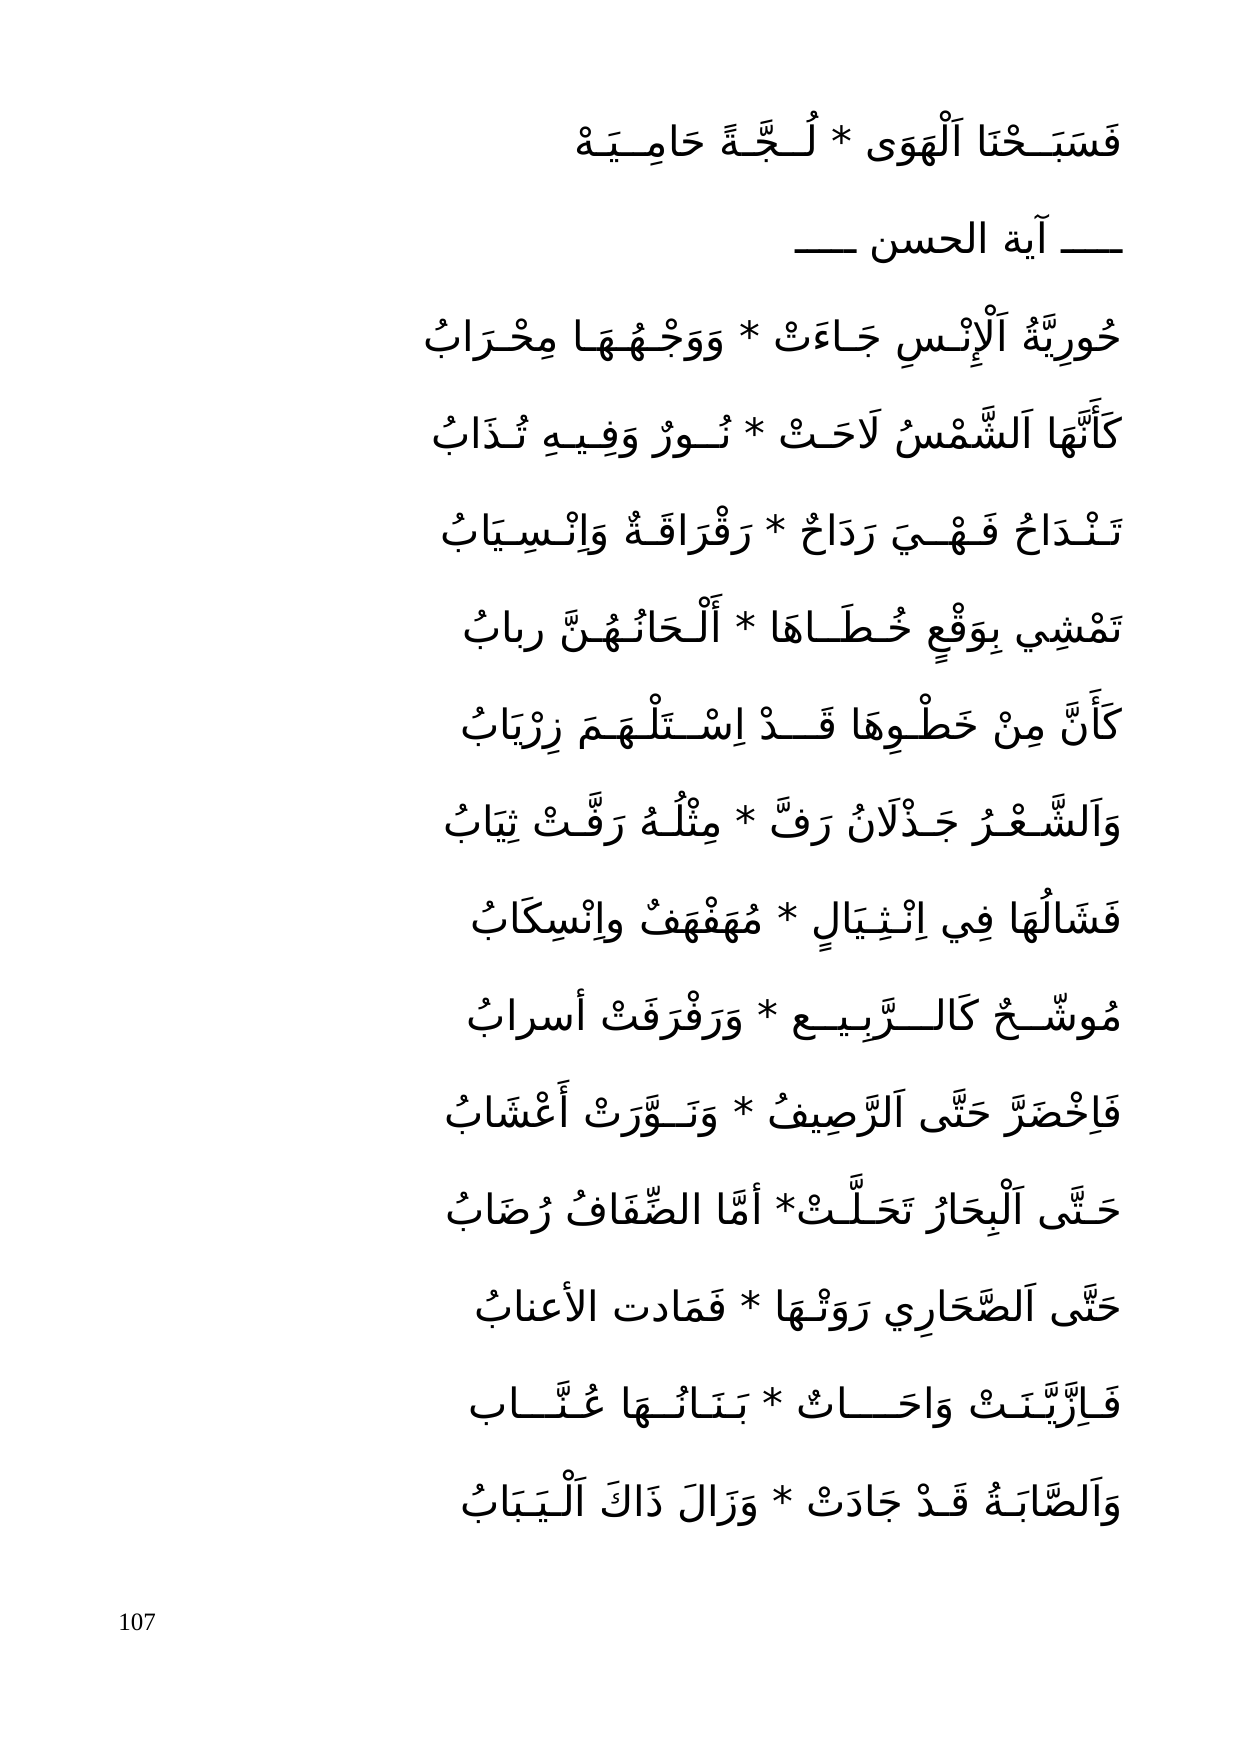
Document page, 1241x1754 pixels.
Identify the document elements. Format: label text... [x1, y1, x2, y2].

text فَاِخْضَرَّ حَتَّى اَلرَّصِيفُ * وَنَــوَّرَتْ أَعْشَابُ [118, 1089, 1122, 1137]
text ـــــ آية الحسن ـــــ [118, 215, 1122, 264]
text فَشَالُهَا فِي اِنْـثِـيَالٍ * مُهَفْهَفٌ واِنْسِكَابُ [118, 895, 1122, 943]
text حَـتَّى اَلْبِحَارُ تَحَـلَّـتْ* أمَّا الضِّفَافُ رُضَابُ [118, 1186, 1122, 1234]
text تَـنْـدَاحُ فَـهْــيَ رَدَاحٌ * رَقْرَاقَـةٌ وَاِنْـسِـيَابُ [118, 506, 1122, 555]
text وَاَلصَّابَـةُ قَـدْ جَادَتْ * وَزَالَ ذَاكَ اَلْـيَـبَابُ [118, 1477, 1122, 1526]
text حَتَّى اَلصَّحَارِي رَوَتْـهَا * فَمَادت الأعنابُ [118, 1283, 1122, 1332]
text فَـاِزَّيَّـنَـتْ وَاحَــــاتٌ * بَـنَـانُــهَا عُـنَّـــاب [118, 1380, 1122, 1429]
text وَاَلشَّـعْـرُ جَـذْلَانُ رَفَّ * مِثْلُـهُ رَفَّـتْ ثِيَابُ [118, 798, 1122, 846]
text كَأَنَّهَا اَلشَّمْسُ لَاحَـتْ * نُــورٌ وَفِـيـهِ تُـذَابُ [118, 409, 1122, 458]
text تَمْشِي بِوَقْعٍ خُـطَــاهَا * أَلْـحَانُـهُـنَّ ربابُ [118, 603, 1122, 652]
text حُورِيَّةُ اَلْإِنْـسِ جَـاءَتْ * وَوَجْـهُـهَـا مِحْـرَابُ [118, 312, 1122, 361]
text فَسَبَــحْنَا اَلْهَوَى * لُــجَّـةً حَامِــيَـهْ [118, 118, 1122, 167]
text كَأَنَّ مِنْ خَطْـوِهَا قَـــدْ اِسْــتَلْـهَـمَ زِرْيَابُ [118, 701, 1122, 749]
text مُوشّــحٌ كَالـــرَّبِـيــع * وَرَفْرَفَتْ أسرابُ [118, 992, 1122, 1040]
